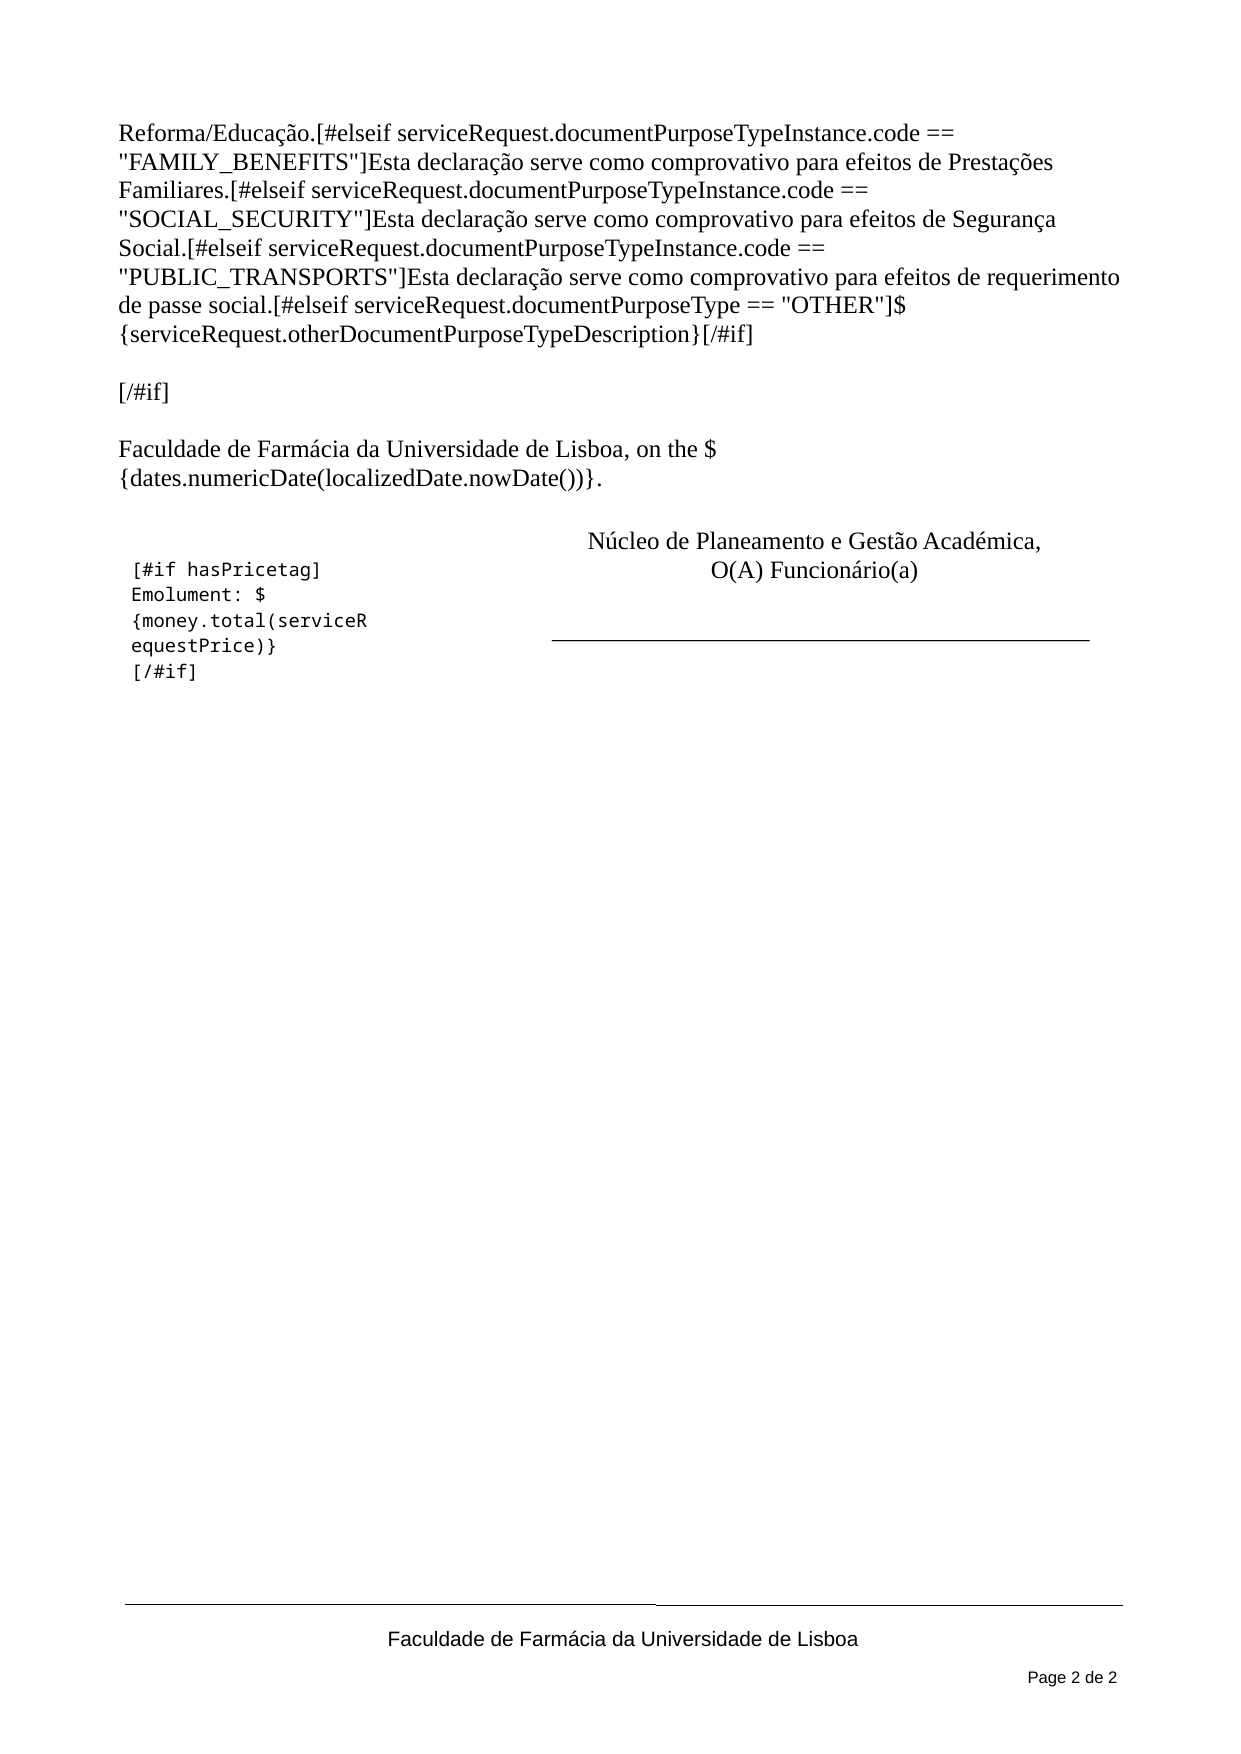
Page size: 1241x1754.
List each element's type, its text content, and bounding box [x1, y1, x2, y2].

text Faculdade de Farmácia da Universidade de Lisboa, on the ${dates.numericDate(localizedDate.nowDate())}. [118, 434, 1122, 492]
table_cell ___________________________________________ [519, 590, 1110, 649]
text Reforma/Educação.[#elseif serviceRequest.documentPurposeTypeInstance.code == "FAMILY_BENEFITS"]Esta declaração serve como comprovativo para efeitos de Prestações Familiares.[#elseif serviceRequest.documentPurposeTypeInstance.code == "SOCIAL_SECURITY"]Esta declaração serve como comprovativo para efeitos de Segurança Social.[#elseif serviceRequest.documentPurposeTypeInstance.code == "PUBLIC_TRANSPORTS"]Esta declaração serve como comprovativo para efeitos de requerimento de passe social.[#elseif serviceRequest.documentPurposeType == "OTHER"]${serviceRequest.otherDocumentPurposeTypeDescription}[/#if] [118, 118, 1122, 348]
text [/#if] [118, 377, 1122, 406]
table_cell [519, 649, 1110, 689]
table_header [#if hasPricetag] Emolument: ${money.total(serviceRequestPrice)} [/#if] [125, 521, 519, 689]
table_header Núcleo de Planeamento e Gestão Académica, O(A) Funcionário(a) [519, 521, 1110, 589]
